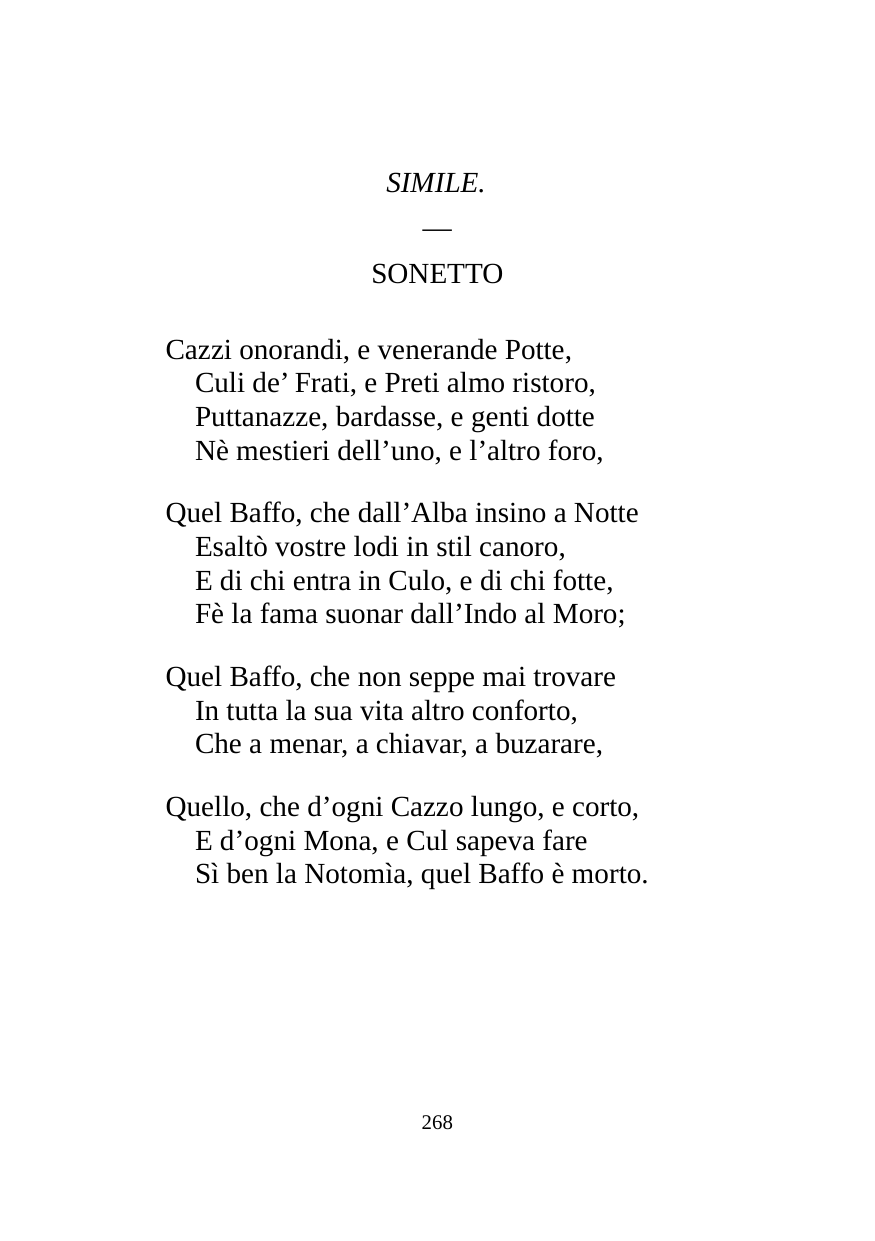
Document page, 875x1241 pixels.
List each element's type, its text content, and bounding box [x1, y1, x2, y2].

text Quel Baffo, che non seppe mai trovare In tutta la sua vita altro conforto, Che a menar, a chiavar, a buzarare, [165, 659, 768, 760]
text Quello, che d’ogni Cazzo lungo, e corto, E d’ogni Mona, e Cul sapeva fare Sì ben la Notomìa, quel Baffo è morto. [165, 789, 768, 890]
text Quel Baffo, che dall’Alba insino a Notte Esaltò vostre lodi in stil canoro, E di chi entra in Culo, e di chi fotte, Fè la fama suonar dall’Indo al Moro; [165, 496, 768, 630]
text SONETTO [106, 257, 768, 290]
text Cazzi onorandi, e venerande Potte, Culi de’ Frati, e Preti almo ristoro, Puttanazze, bardasse, e genti dotte Nè mestieri dell’uno, e l’altro foro, [165, 332, 768, 466]
text — [106, 211, 768, 244]
subtitle SIMILE. [106, 165, 768, 199]
